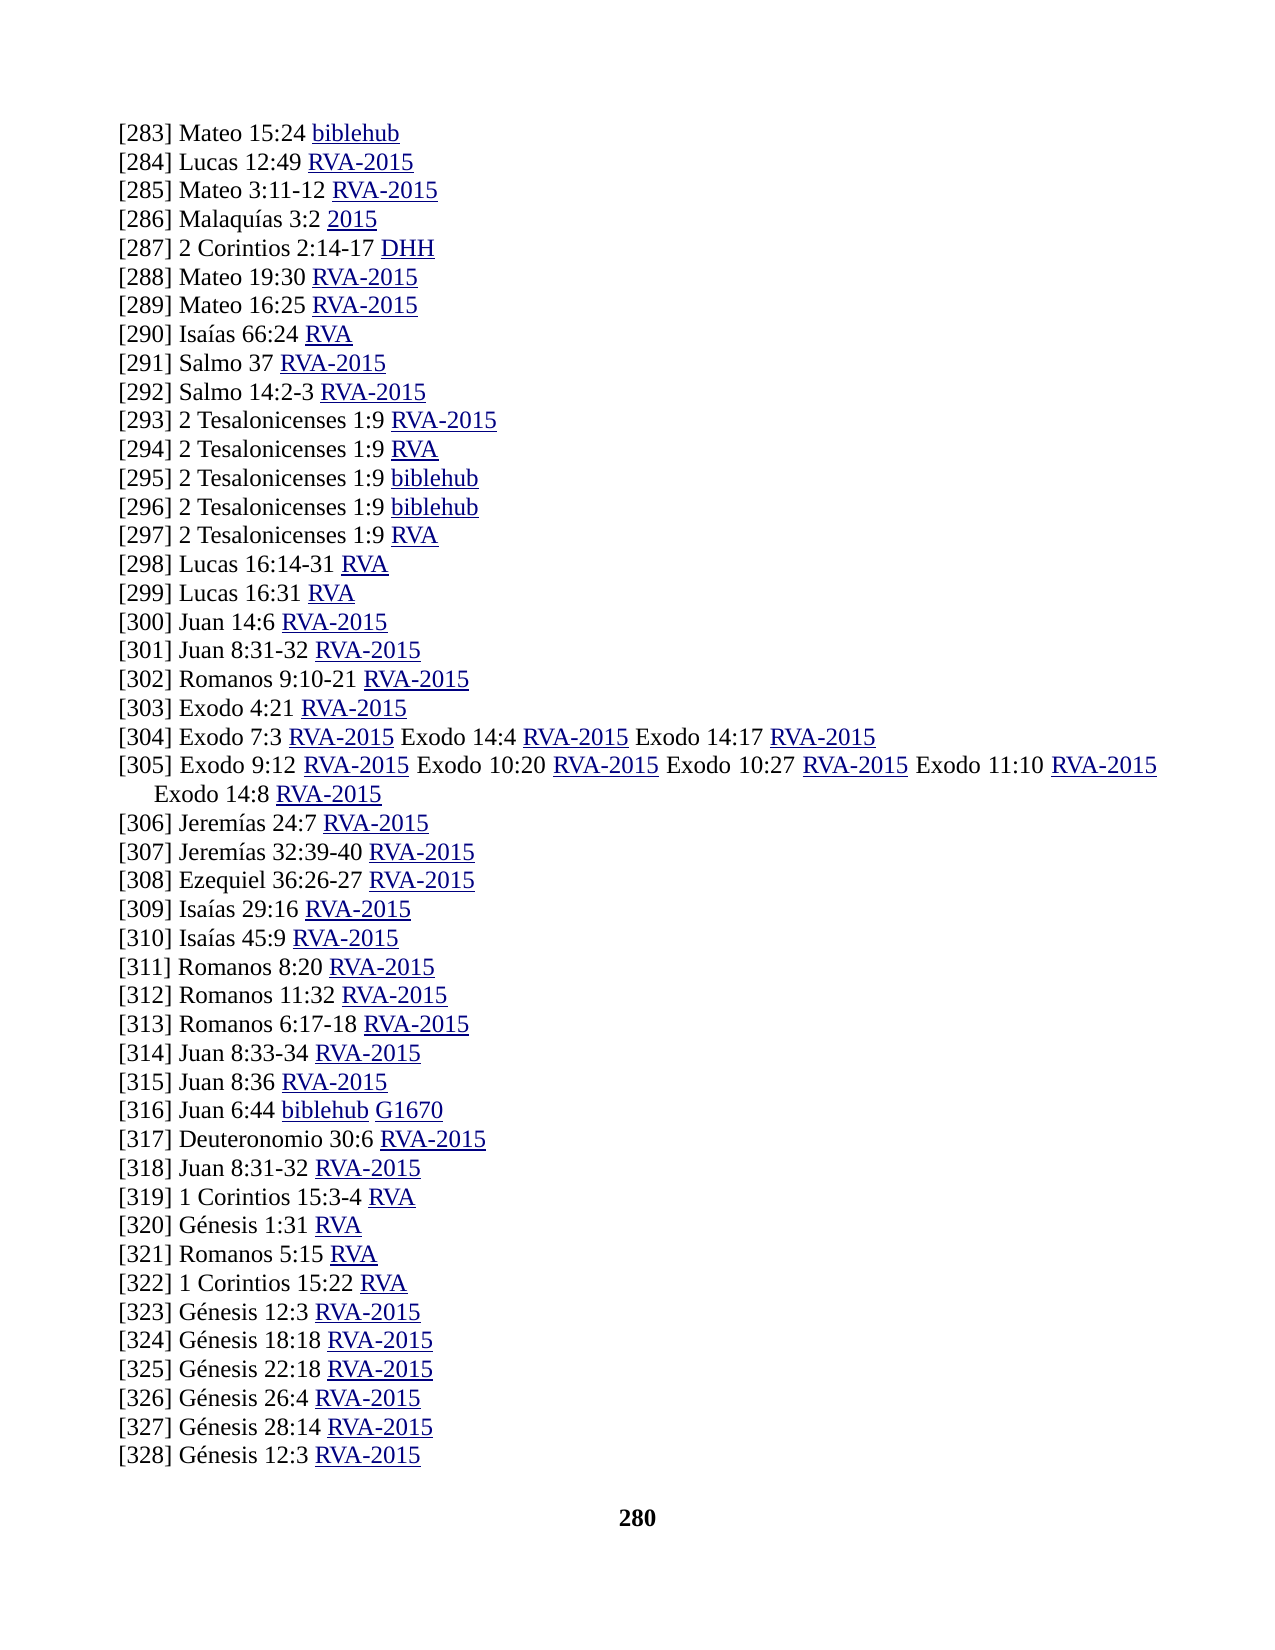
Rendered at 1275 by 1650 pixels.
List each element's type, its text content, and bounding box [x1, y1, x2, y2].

text Salmo 14:2-3 RVA-2015 [118, 377, 1157, 406]
text Juan 8:31-32 RVA-2015 [118, 636, 1157, 664]
text Génesis 28:14 RVA-2015 [118, 1412, 1157, 1441]
text Génesis 12:3 RVA-2015 [118, 1297, 1157, 1326]
text Malaquías 3:2 2015 [118, 204, 1157, 233]
text 2 Corintios 2:14-17 DHH [118, 233, 1157, 262]
text 2 Tesalonicenses 1:9 RVA [118, 521, 1157, 549]
text Génesis 1:31 RVA [118, 1211, 1157, 1239]
text Génesis 26:4 RVA-2015 [118, 1383, 1157, 1412]
text Juan 14:6 RVA-2015 [118, 607, 1157, 636]
text Exodo 9:12 RVA-2015 Exodo 10:20 RVA-2015 Exodo 10:27 RVA-2015 Exodo 11:10 RVA-2015 Exodo 14:8 RVA-2015 [118, 751, 1157, 808]
text 2 Tesalonicenses 1:9 RVA [118, 434, 1157, 463]
text Génesis 12:3 RVA-2015 [118, 1441, 1157, 1469]
text 2 Tesalonicenses 1:9 RVA-2015 [118, 406, 1157, 434]
text Génesis 22:18 RVA-2015 [118, 1354, 1157, 1383]
text Juan 8:31-32 RVA-2015 [118, 1153, 1157, 1182]
text 1 Corintios 15:22 RVA [118, 1268, 1157, 1297]
text Mateo 3:11-12 RVA-2015 [118, 176, 1157, 204]
text Isaías 45:9 RVA-2015 [118, 923, 1157, 952]
text Génesis 18:18 RVA-2015 [118, 1326, 1157, 1354]
text Romanos 8:20 RVA-2015 [118, 952, 1157, 981]
text Romanos 6:17-18 RVA-2015 [118, 1009, 1157, 1038]
text Romanos 11:32 RVA-2015 [118, 981, 1157, 1009]
text Jeremías 32:39-40 RVA-2015 [118, 837, 1157, 866]
text Juan 8:36 RVA-2015 [118, 1067, 1157, 1096]
text Juan 6:44 biblehub G1670 [118, 1096, 1157, 1124]
text Romanos 9:10-21 RVA-2015 [118, 664, 1157, 693]
text Ezequiel 36:26-27 RVA-2015 [118, 866, 1157, 894]
text Jeremías 24:7 RVA-2015 [118, 808, 1157, 837]
text Juan 8:33-34 RVA-2015 [118, 1038, 1157, 1067]
text 2 Tesalonicenses 1:9 biblehub [118, 463, 1157, 492]
text Exodo 7:3 RVA-2015 Exodo 14:4 RVA-2015 Exodo 14:17 RVA-2015 [118, 722, 1157, 751]
text Salmo 37 RVA-2015 [118, 348, 1157, 377]
text Isaías 29:16 RVA-2015 [118, 894, 1157, 923]
text Lucas 12:49 RVA-2015 [118, 147, 1157, 176]
text Lucas 16:14-31 RVA [118, 549, 1157, 578]
text Mateo 15:24 biblehub [118, 118, 1157, 147]
text 1 Corintios 15:3-4 RVA [118, 1182, 1157, 1211]
text Deuteronomio 30:6 RVA-2015 [118, 1124, 1157, 1153]
text Exodo 4:21 RVA-2015 [118, 693, 1157, 722]
list Lucas 16:31 RVA [118, 578, 1157, 607]
text Mateo 16:25 RVA-2015 [118, 291, 1157, 319]
text Isaías 66:24 RVA [118, 319, 1157, 348]
text Romanos 5:15 RVA [118, 1239, 1157, 1268]
text Mateo 19:30 RVA-2015 [118, 262, 1157, 291]
text 2 Tesalonicenses 1:9 biblehub [118, 492, 1157, 521]
